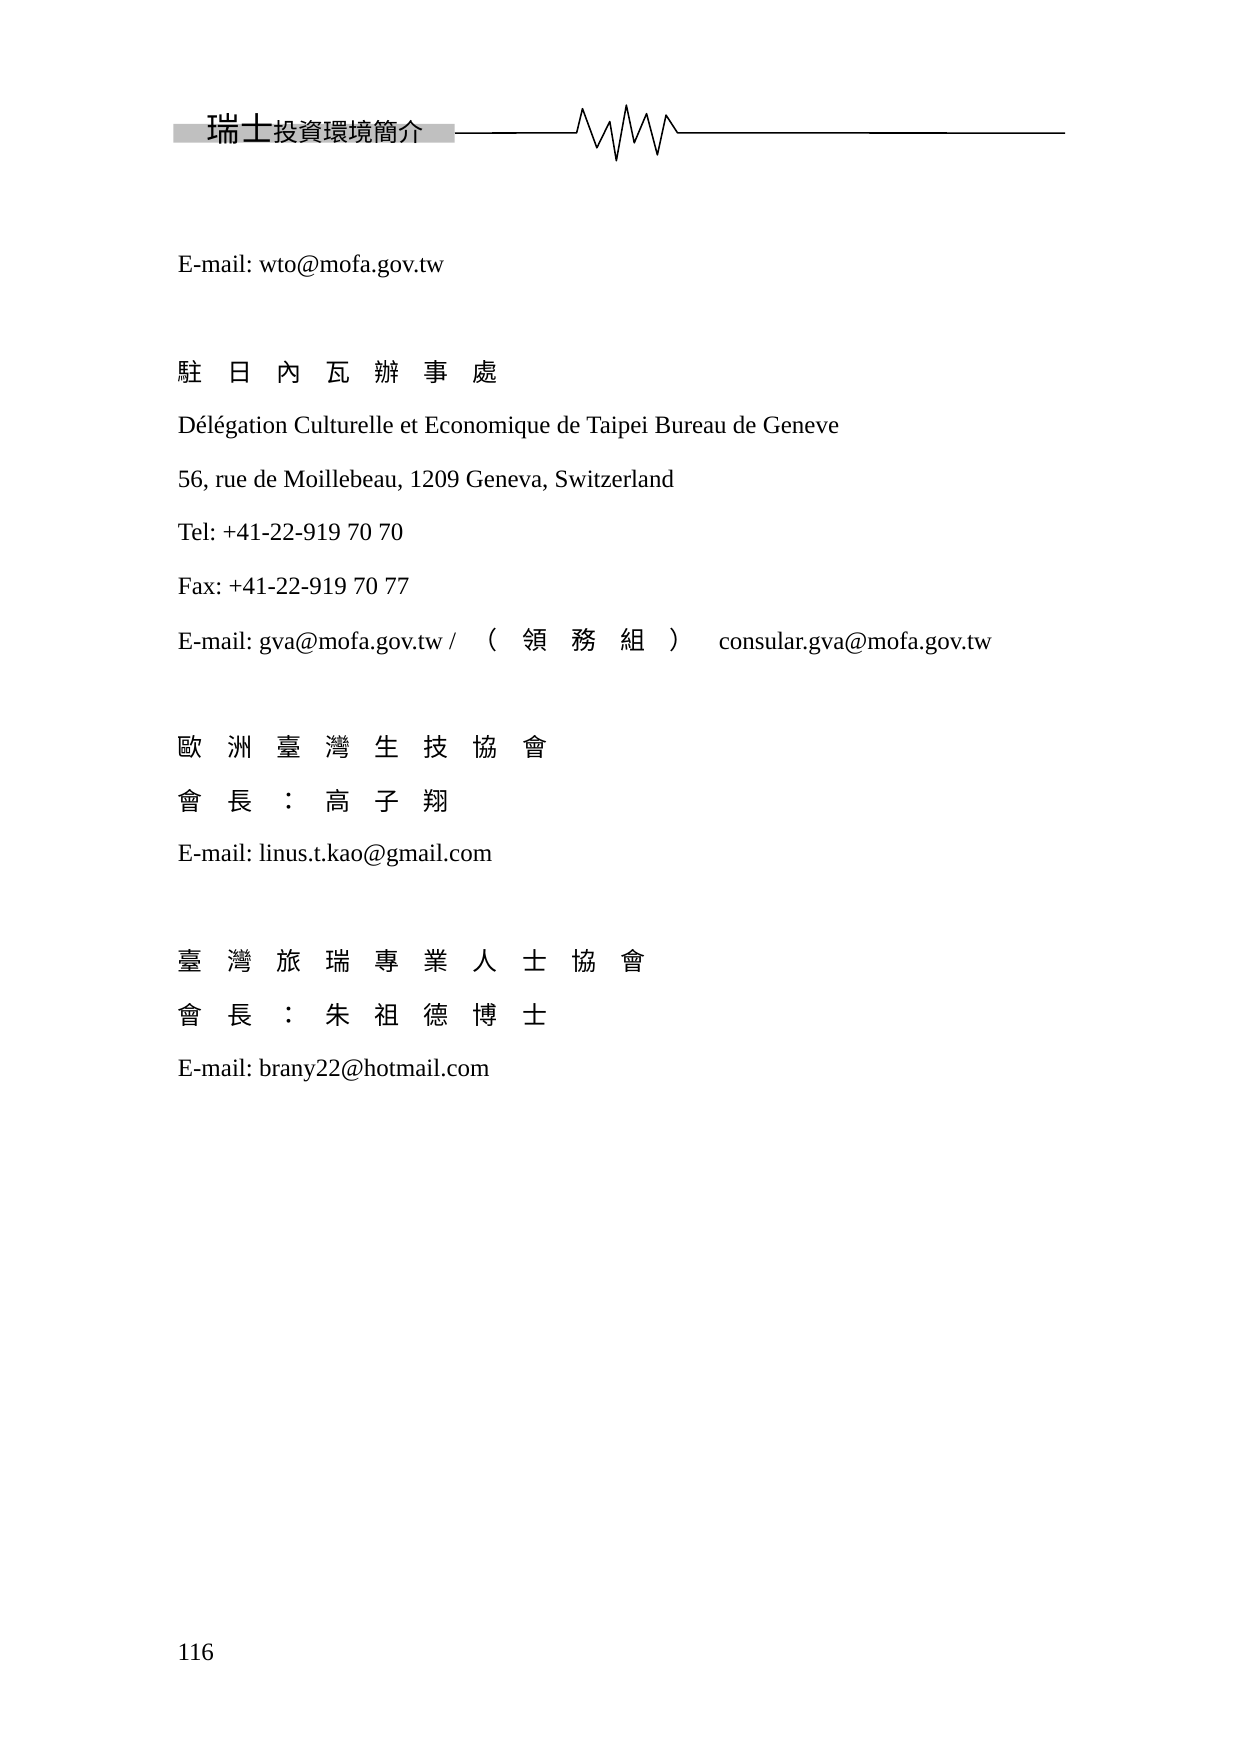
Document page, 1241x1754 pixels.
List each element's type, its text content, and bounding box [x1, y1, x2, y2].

text Fax: +41-22-919 70 77 [178, 558, 1063, 612]
text Délégation Culturelle et Economique de Taipei Bureau de Geneve [178, 398, 1063, 451]
text E-mail: brany22@hotmail.com [178, 1040, 1063, 1094]
text E-mail: linus.t.kao@gmail.com [178, 826, 1063, 880]
text Tel: +41-22-919 70 70 [178, 505, 1063, 558]
text 臺灣旅瑞專業人士協會 [178, 933, 1063, 987]
text E-mail: gva@mofa.gov.tw /（領務組）consular.gva@mofa.gov.tw [178, 612, 1063, 666]
text 駐日內瓦辦事處 [178, 344, 1063, 398]
text 會長：高子翔 [178, 773, 1063, 826]
text 歐洲臺灣生技協會 [178, 719, 1063, 773]
text 56, rue de Moillebeau, 1209 Geneva, Switzerland [178, 451, 1063, 505]
text 會長：朱祖德博士 [178, 987, 1063, 1040]
text E-mail: wto@mofa.gov.tw [178, 237, 1063, 291]
